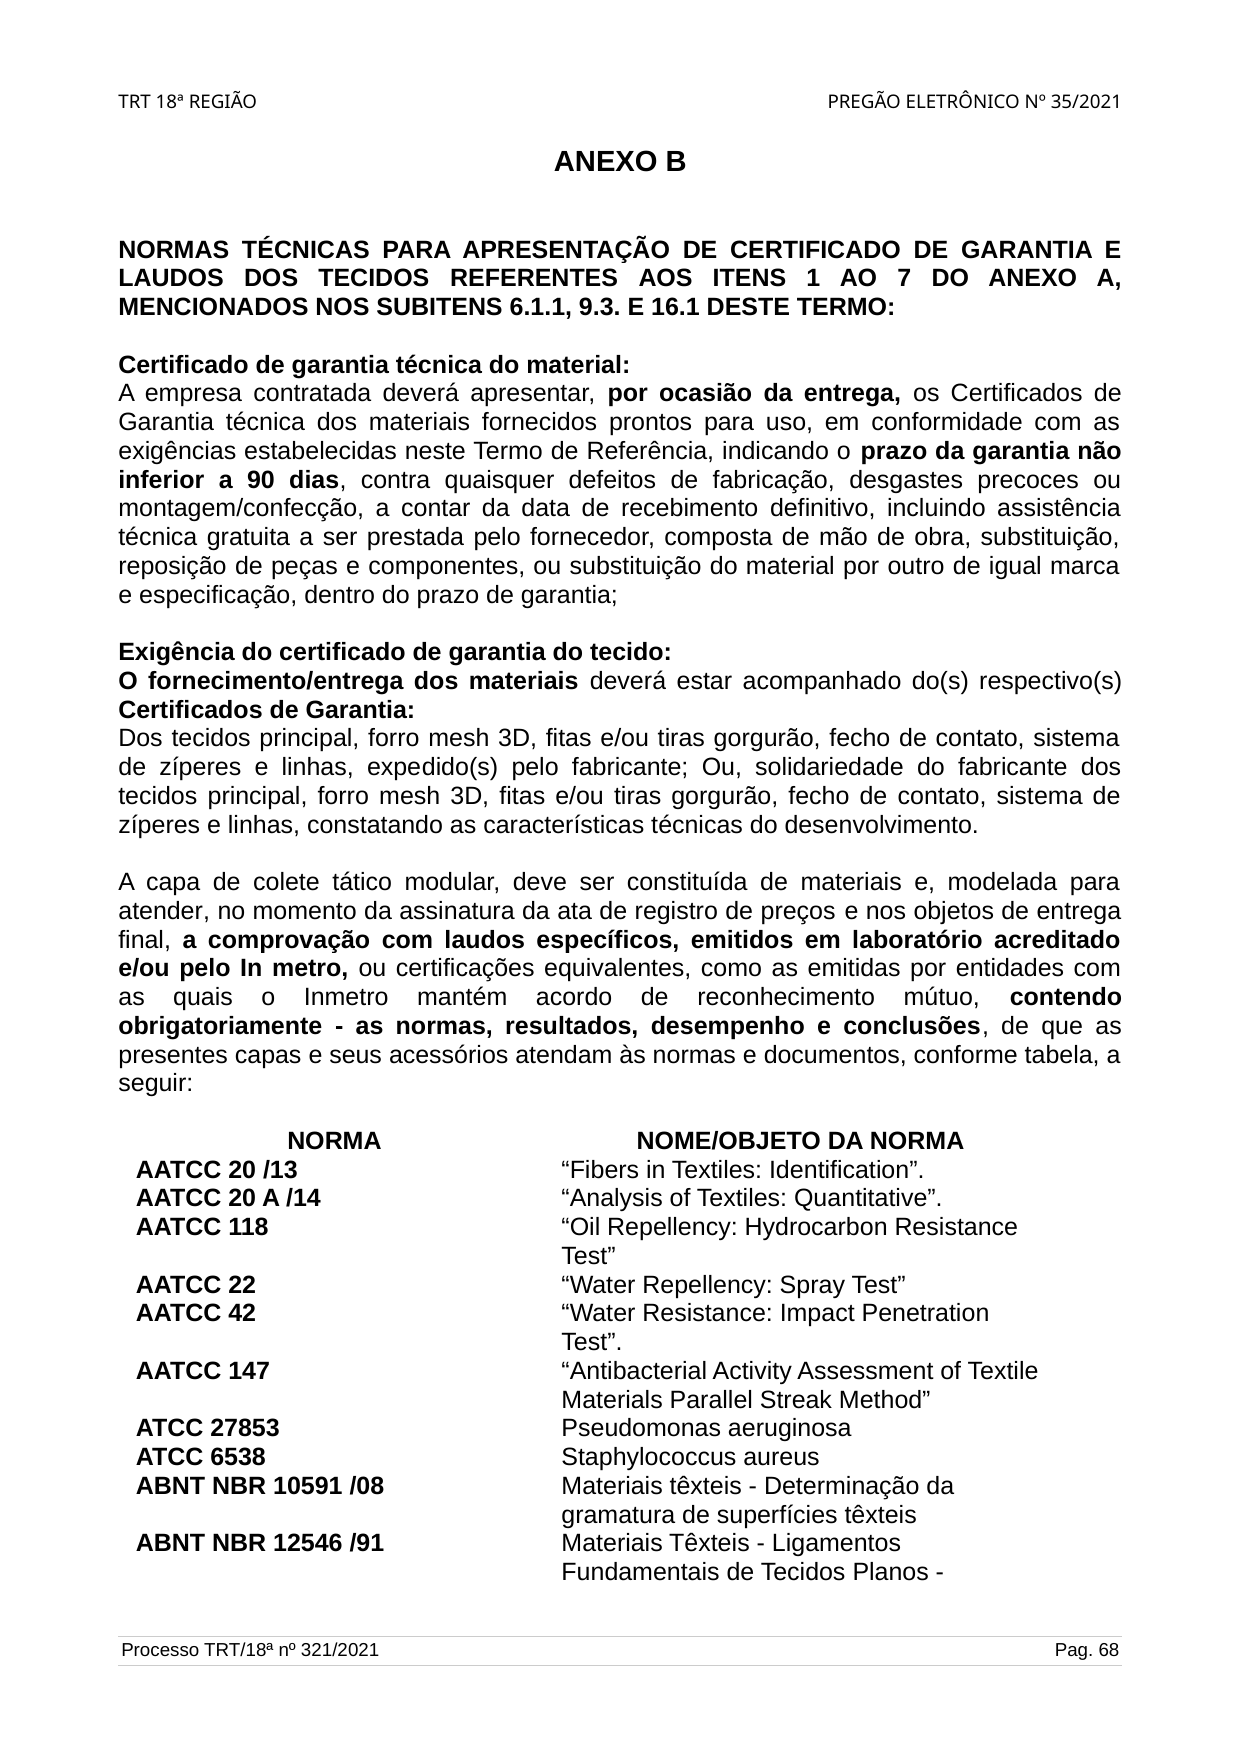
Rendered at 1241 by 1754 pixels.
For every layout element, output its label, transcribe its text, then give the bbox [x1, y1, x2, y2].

text O fornecimento/entrega dos materiais deverá estar acompanhado do(s) respectivo(s) Certificados de Garantia: [118, 666, 1122, 723]
text NORMAS TÉCNICAS PARA APRESENTAÇÃO DE CERTIFICADO DE GARANTIA E LAUDOS DOS TECIDOS REFERENTES AOS ITENS 1 AO 7 DO ANEXO A, MENCIONADOS NOS SUBITENS 6.1.1, 9.3. E 16.1 DESTE TERMO: [118, 234, 1122, 321]
table_cell “Antibacterial Activity Assessment of Textile Materials Parallel Streak Method” [550, 1356, 1057, 1413]
text Dos tecidos principal, forro mesh 3D, fitas e/ou tiras gorgurão, fecho de contato, sistema de zíperes e linhas, expedido(s) pelo fabricante; Ou, solidariedade do fabricante dos tecidos principal, forro mesh 3D, fitas e/ou tiras gorgurão, fecho de contato, sistema de zíperes e linhas, constatando as características técnicas do desenvolvimento. [118, 723, 1122, 838]
text Exigência do certificado de garantia do tecido: [118, 637, 1122, 666]
table_cell ATCC 6538 [124, 1442, 550, 1471]
table_cell ABNT NBR 12546 /91 [124, 1528, 550, 1586]
table_cell “Analysis of Textiles: Quantitative”. [550, 1183, 1057, 1212]
text A empresa contratada deverá apresentar, por ocasião da entrega, os Certificados de Garantia técnica dos materiais fornecidos prontos para uso, em conformidade com as exigências estabelecidas neste Termo de Referência, indicando o prazo da garantia não inferior a 90 dias, contra quaisquer defeitos de fabricação, desgastes precoces ou montagem/confecção, a contar da data de recebimento definitivo, incluindo assistência técnica gratuita a ser prestada pelo fornecedor, composta de mão de obra, substituição, reposição de peças e componentes, ou substituição do material por outro de igual marca e especificação, dentro do prazo de garantia; [118, 378, 1122, 608]
table_cell “Water Repellency: Spray Test” [550, 1270, 1057, 1298]
table_cell Materiais Têxteis - Ligamentos Fundamentais de Tecidos Planos [550, 1528, 1057, 1586]
table_cell AATCC 20 /13 [124, 1155, 550, 1183]
table_cell AATCC 22 [124, 1270, 550, 1298]
table_cell Staphylococcus aureus [550, 1442, 1057, 1471]
text ANEXO B [118, 143, 1122, 177]
table_header NORMA [124, 1126, 550, 1154]
table_cell Materiais têxteis - Determinação da gramatura de superfícies têxteis [550, 1471, 1057, 1528]
table_cell AATCC 20 A /14 [124, 1183, 550, 1212]
text Certificado de garantia técnica do material: [118, 349, 1122, 378]
table_cell AATCC 147 [124, 1356, 550, 1413]
table_cell ABNT NBR 10591 /08 [124, 1471, 550, 1528]
table_cell “Water Resistance: Impact Penetration Test”. [550, 1298, 1057, 1356]
table_cell “Oil Repellency: Hydrocarbon Resistance Test” [550, 1212, 1057, 1269]
table_cell AATCC 42 [124, 1298, 550, 1356]
table_cell Pseudomonas aeruginosa [550, 1413, 1057, 1442]
text A capa de colete tático modular, deve ser constituída de materiais e, modelada para atender, no momento da assinatura da ata de registro de preços e nos objetos de entrega final, a comprovação com laudos específicos, emitidos em laboratório acreditado e/ou pelo In metro, ou certificações equivalentes, como as emitidas por entidades com as quais o Inmetro mantém acordo de reconhecimento mútuo, contendo obrigatoriamente - as normas, resultados, desempenho e conclusões, de que as presentes capas e seus acessórios atendam às normas e documentos, conforme tabela, a seguir: [118, 867, 1122, 1097]
table_cell AATCC 118 [124, 1212, 550, 1269]
table_header NOME/OBJETO DA NORMA [550, 1126, 1057, 1154]
table_cell ATCC 27853 [124, 1413, 550, 1442]
table_cell “Fibers in Textiles: Identification”. [550, 1155, 1057, 1183]
